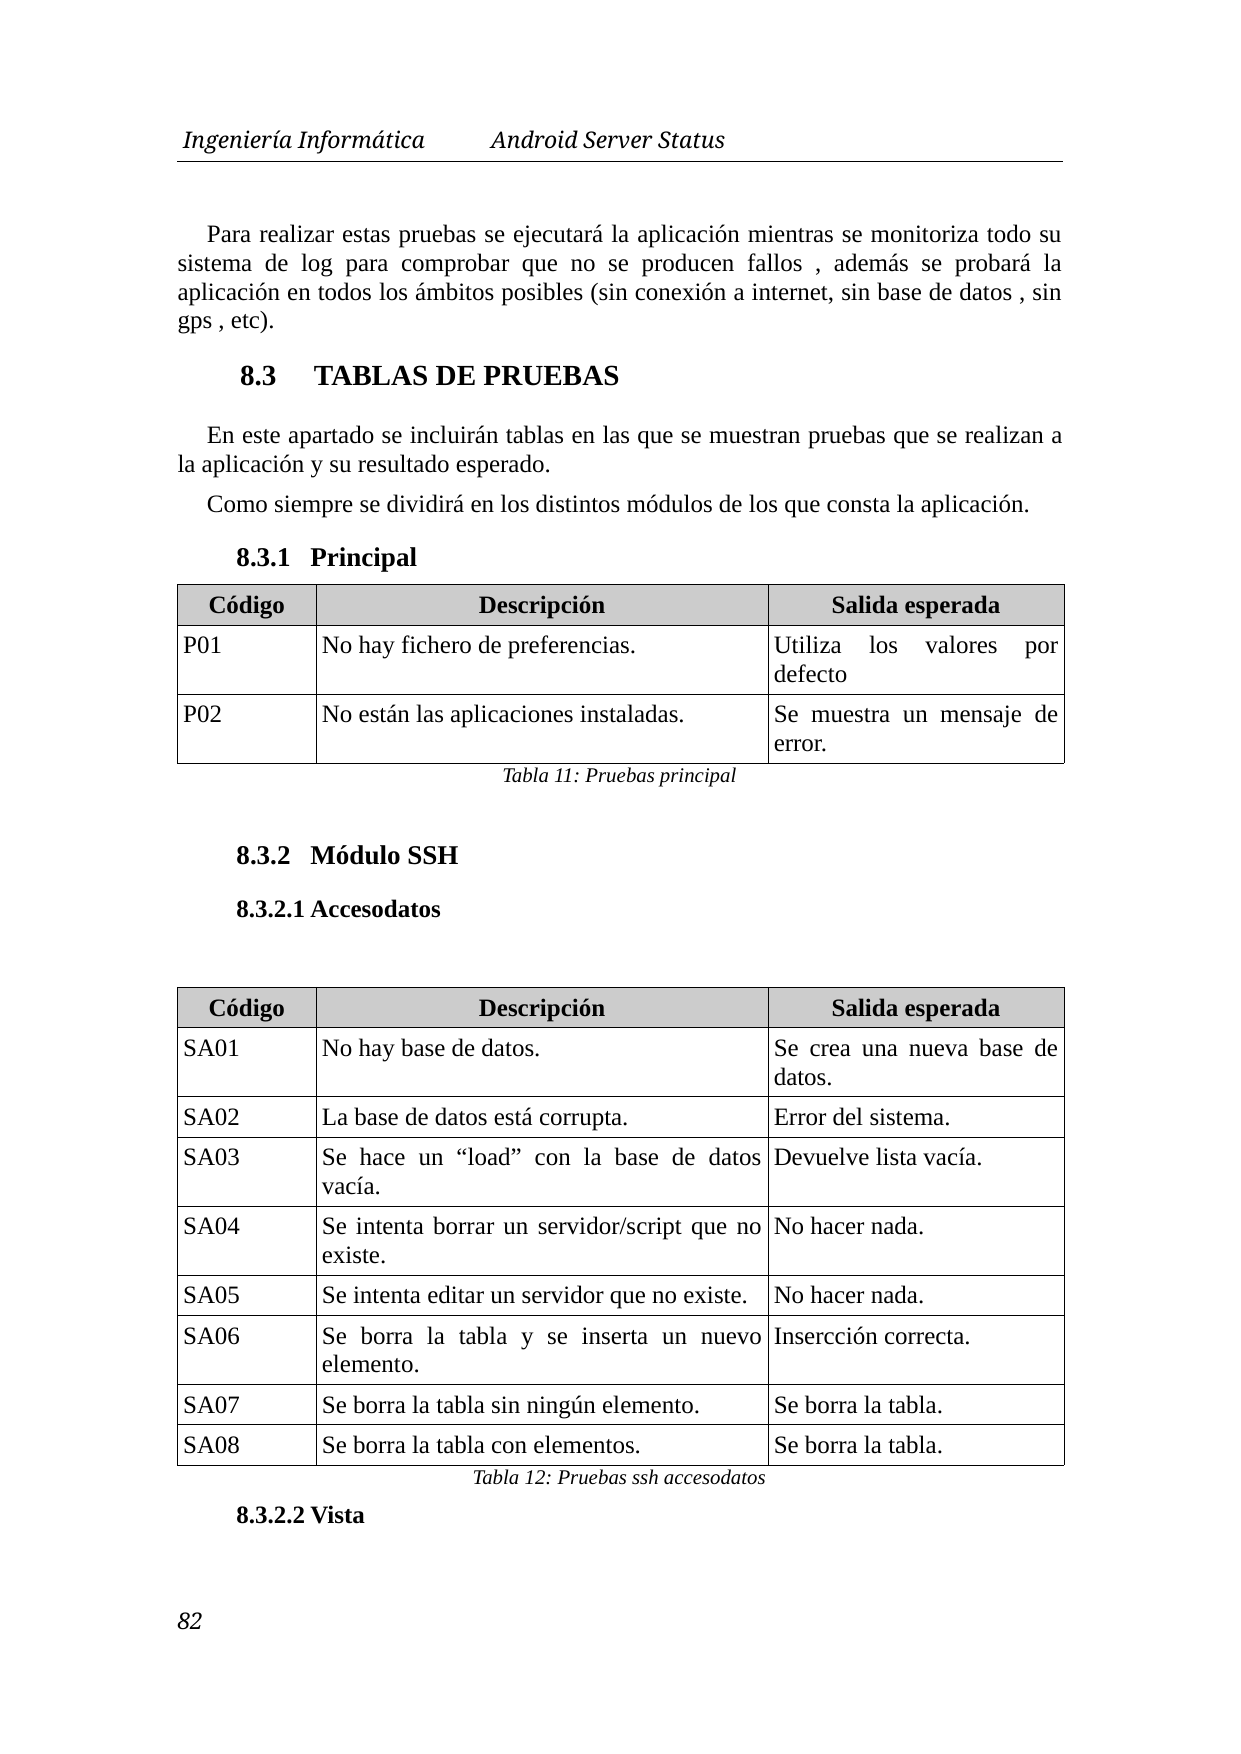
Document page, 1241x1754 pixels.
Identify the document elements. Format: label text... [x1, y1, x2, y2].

text Como siempre se dividirá en los distintos módulos de los que consta la aplicación. [177, 489, 1063, 518]
table_cell Se intenta borrar un servidor/script que no existe. [317, 1207, 768, 1275]
text Tabla 11: Pruebas principal [177, 764, 1063, 787]
table_cell Se borra la tabla y se inserta un nuevo elemento. [317, 1316, 768, 1384]
table_cell Insercción correcta. [769, 1316, 1064, 1384]
table_cell No hay fichero de preferencias. [317, 626, 768, 694]
table_cell Se borra la tabla con elementos. [317, 1425, 768, 1465]
table_cell Se borra la tabla. [769, 1425, 1064, 1465]
table_cell No hay base de datos. [317, 1028, 768, 1096]
text En este apartado se incluirán tablas en las que se muestran pruebas que se realizan a la aplicación y su resultado esperado. [177, 420, 1063, 477]
text Tabla 12: Pruebas ssh accesodatos [177, 1466, 1063, 1489]
text Para realizar estas pruebas se ejecutará la aplicación mientras se monitoriza todo su sistema de log para comprobar que no se producen fallos , además se probará la aplicación en todos los ámbitos posibles (sin conexión a internet, sin base de datos , sin gps , etc). [177, 219, 1063, 334]
table_header Salida esperada [769, 585, 1064, 625]
subtitle Principal [236, 541, 1004, 573]
subtitle Tablas de pruebas [240, 358, 1063, 391]
subtitle Accesodatos [236, 894, 1063, 923]
table_cell No están las aplicaciones instaladas. [317, 695, 768, 763]
table_header Código [178, 988, 316, 1027]
subtitle Vista [236, 1501, 1063, 1529]
table_cell P01 [178, 626, 316, 694]
table_cell Se muestra un mensaje de error. [769, 695, 1064, 763]
table_cell P02 [178, 695, 316, 763]
table_cell Error del sistema. [769, 1097, 1064, 1137]
table_cell No hacer nada. [769, 1276, 1064, 1315]
table_cell Se hace un “load” con la base de datos vacía. [317, 1138, 768, 1206]
table_cell SA02 [178, 1097, 316, 1137]
subtitle Módulo SSH [236, 839, 1004, 870]
table_cell No hacer nada. [769, 1207, 1064, 1275]
table_cell SA05 [178, 1276, 316, 1315]
table_cell Se borra la tabla. [769, 1385, 1064, 1424]
table_header Descripción [317, 988, 768, 1027]
table_cell SA04 [178, 1207, 316, 1275]
table_cell Se borra la tabla sin ningún elemento. [317, 1385, 768, 1424]
table_cell Se intenta editar un servidor que no existe. [317, 1276, 768, 1315]
table_header Salida esperada [769, 988, 1064, 1027]
table_cell SA07 [178, 1385, 316, 1424]
table_cell Utiliza los valores por defecto [769, 626, 1064, 694]
table_header Descripción [317, 585, 768, 625]
table_header Código [178, 585, 316, 625]
table_cell SA06 [178, 1316, 316, 1384]
table_cell La base de datos está corrupta. [317, 1097, 768, 1137]
table_cell Se crea una nueva base de datos. [769, 1028, 1064, 1096]
table_cell SA03 [178, 1138, 316, 1206]
table_cell Devuelve lista vacía. [769, 1138, 1064, 1206]
table_cell SA08 [178, 1425, 316, 1465]
table_cell SA01 [178, 1028, 316, 1096]
